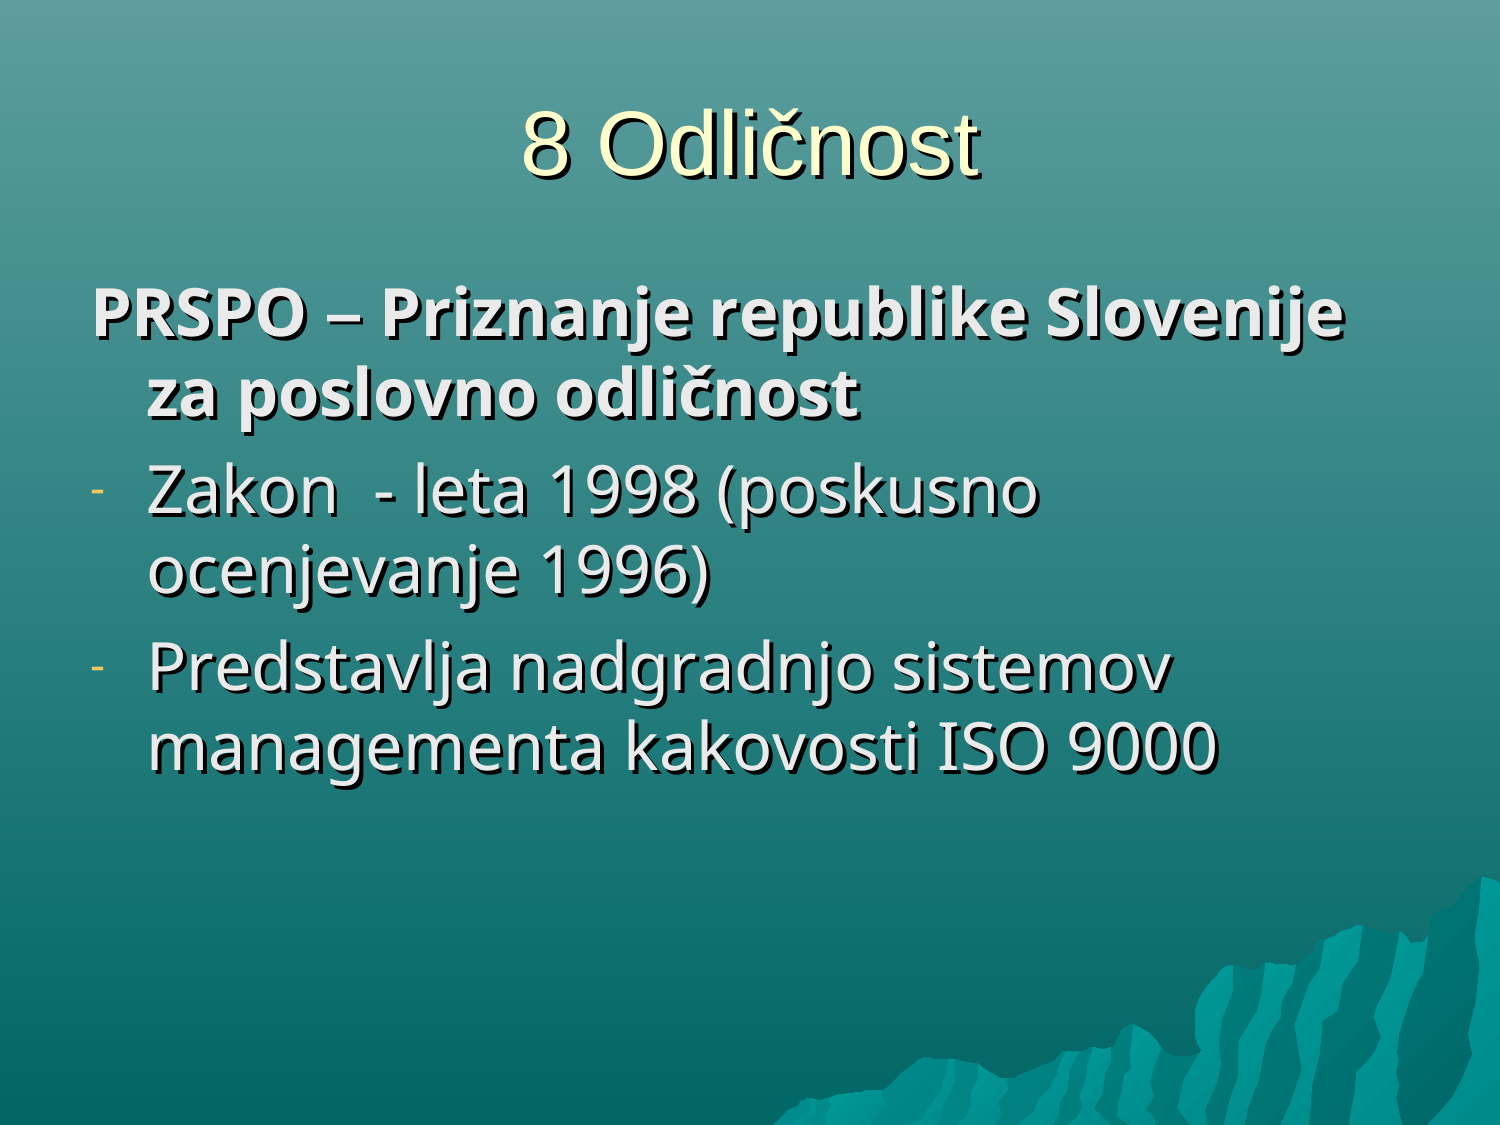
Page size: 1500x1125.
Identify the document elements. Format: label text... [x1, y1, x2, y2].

list PRSPO – Priznanje republike Slovenije za poslovno odličnost Zakon - leta 1998 (poskusno ocenjevanje 1996) Predstavlja nadgradnjo sistemov managementa kakovosti ISO 9000 [75, 262, 1426, 1006]
title 8 Odličnost [75, 45, 1426, 233]
